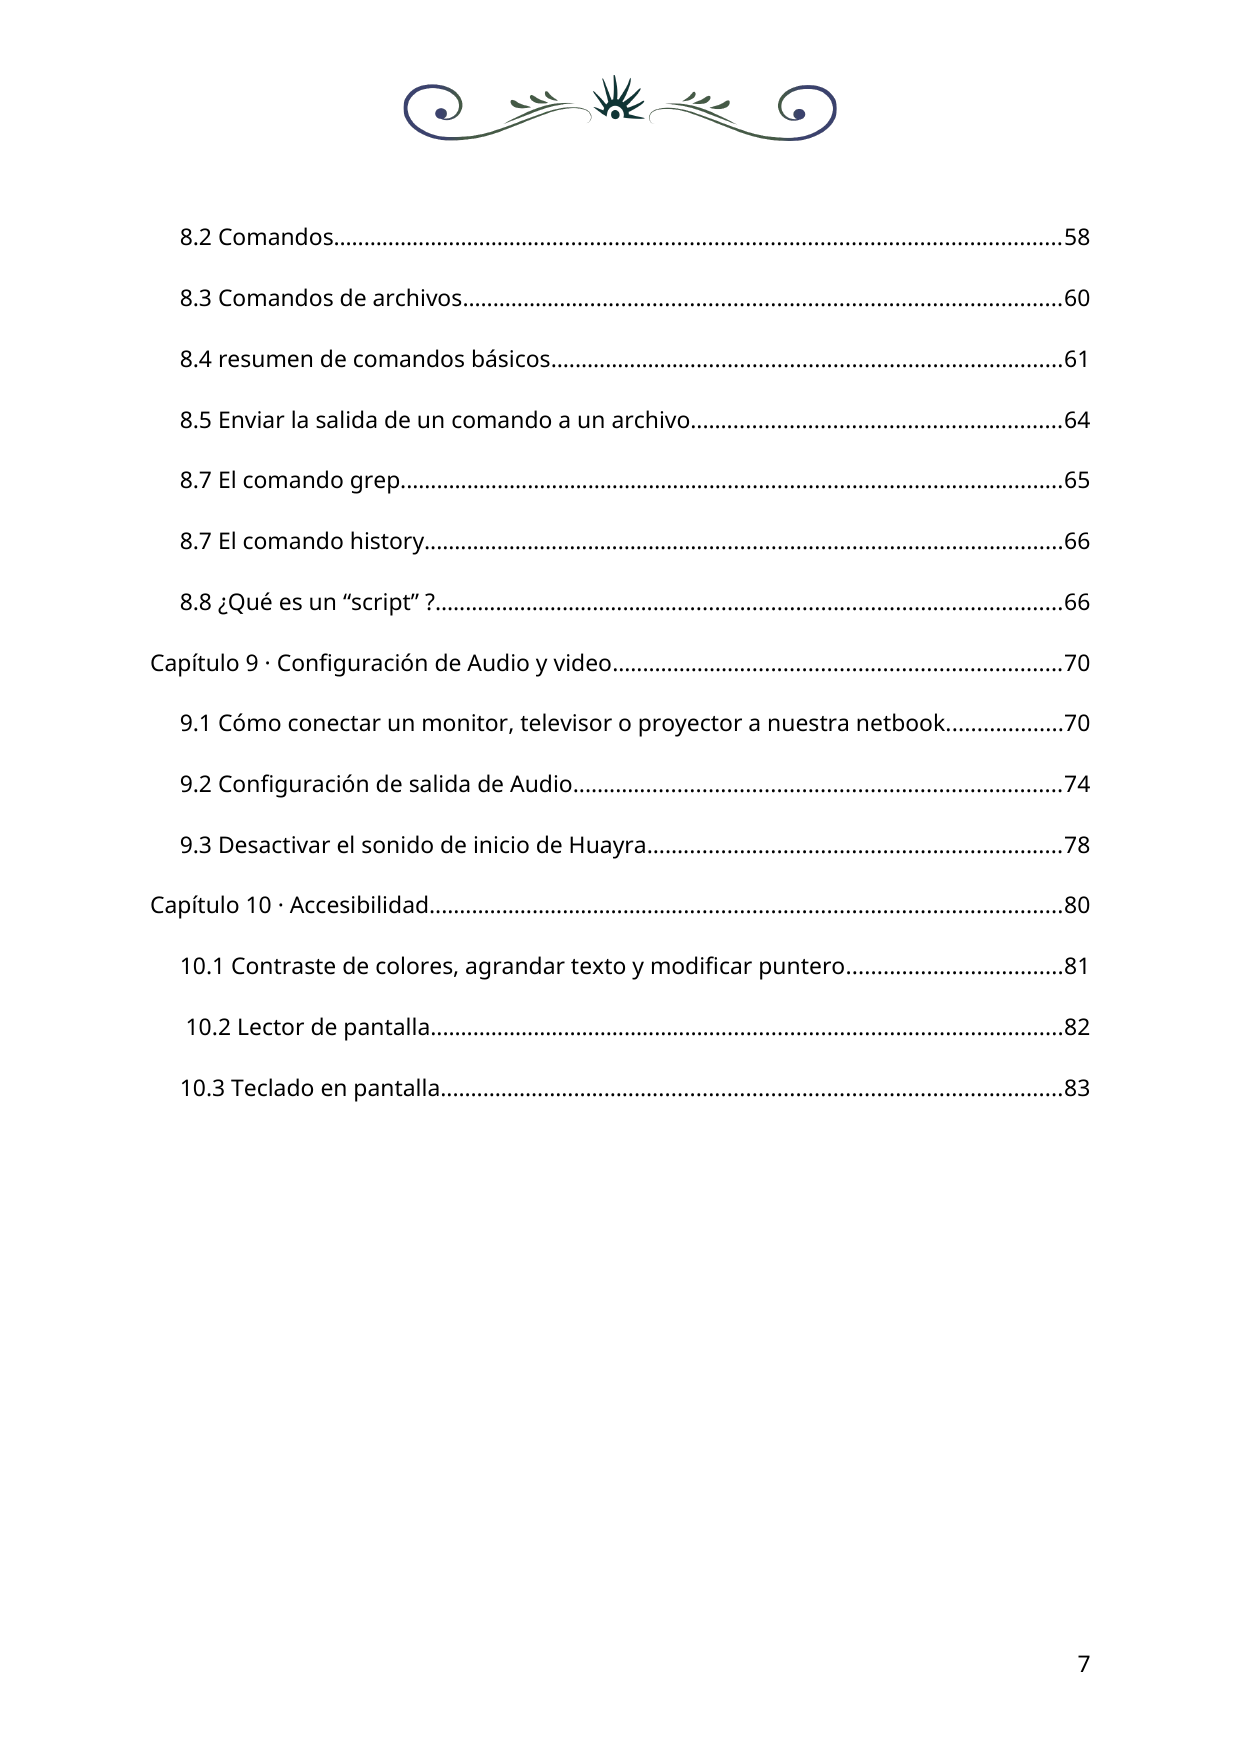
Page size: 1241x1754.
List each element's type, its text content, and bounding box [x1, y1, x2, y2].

text 8.7 El comando grep 65 [179, 464, 1090, 496]
text Capítulo 10 · Accesibilidad 80 [150, 889, 1090, 921]
text 10.2 Lector de pantalla 82 [179, 1011, 1090, 1042]
text 8.5 Enviar la salida de un comando a un archivo 64 [179, 403, 1090, 435]
text Capítulo 9 · Configuración de Audio y video 70 [150, 646, 1090, 678]
text 8.3 Comandos de archivos 60 [179, 282, 1090, 313]
text 10.3 Teclado en pantalla 83 [179, 1072, 1090, 1103]
text 9.2 Configuración de salida de Audio 74 [179, 768, 1090, 799]
text 8.4 resumen de comandos básicos 61 [179, 343, 1090, 374]
text 8.8 ¿Qué es un “script” ? 66 [179, 586, 1090, 617]
text 10.1 Contraste de colores, agrandar texto y modificar puntero 81 [179, 950, 1090, 981]
text 9.1 Cómo conectar un monitor, televisor o proyector a nuestra netbook. 70 [179, 707, 1090, 738]
picture [403, 75, 837, 141]
text 9.3 Desactivar el sonido de inicio de Huayra 78 [179, 829, 1090, 860]
text 8.7 El comando history 66 [179, 525, 1090, 556]
text 8.2 Comandos 58 [179, 221, 1090, 253]
